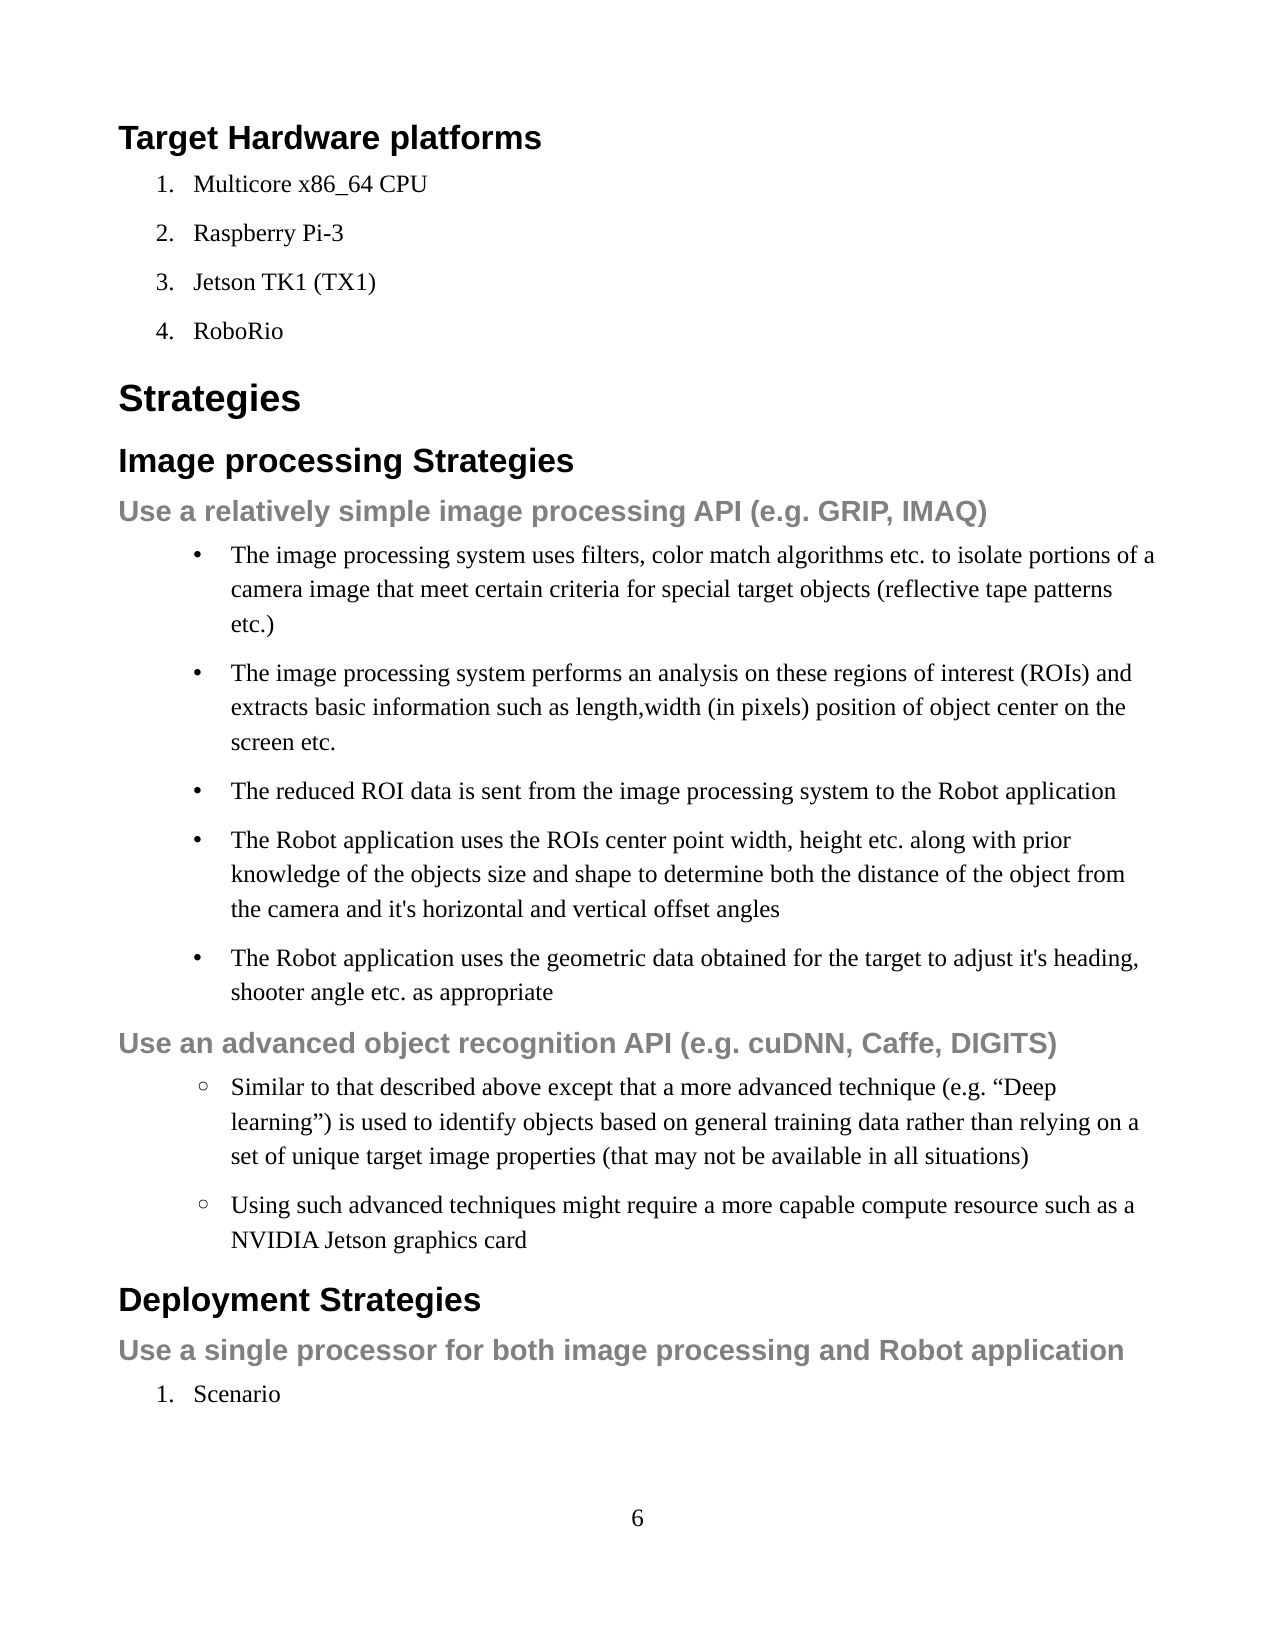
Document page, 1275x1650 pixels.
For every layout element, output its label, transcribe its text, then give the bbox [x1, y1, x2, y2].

subtitle Target Hardware platforms [118, 118, 1157, 157]
list Jetson TK1 (TX1) [156, 267, 1157, 296]
list Scenario [156, 1379, 1157, 1408]
subtitle Image processing Strategies [118, 440, 1157, 479]
list Multicore x86_64 CPU [156, 169, 1157, 198]
list The image processing system uses filters, color match algorithms etc. to isolate portions of a camera image that meet certain criteria for special target objects (reflective tape patterns etc.) [193, 540, 1157, 637]
list RoboRio [156, 316, 1157, 345]
list Using such advanced techniques might require a more capable compute resource such as a NVIDIA Jetson graphics card [193, 1190, 1157, 1254]
subtitle Deployment Strategies [118, 1280, 1157, 1319]
subtitle Use an advanced object recognition API (e.g. cuDNN, Caffe, DIGITS) [118, 1026, 1157, 1060]
list The Robot application uses the ROIs center point width, height etc. along with prior knowledge of the objects size and shape to determine both the distance of the object from the camera and it's horizontal and vertical offset angles [193, 825, 1157, 922]
list Raspberry Pi-3 [156, 218, 1157, 247]
list Similar to that described above except that a more advanced technique (e.g. “Deep learning”) is used to identify objects based on general training data rather than relying on a set of unique target image properties (that may not be available in all situations) [193, 1072, 1157, 1170]
subtitle Use a relatively simple image processing API (e.g. GRIP, IMAQ) [118, 494, 1157, 527]
list The reduced ROI data is sent from the image processing system to the Robot application [193, 776, 1157, 804]
list The image processing system performs an analysis on these regions of interest (ROIs) and extracts basic information such as length,width (in pixels) position of object center on the screen etc. [193, 658, 1157, 755]
subtitle Strategies [118, 376, 1157, 419]
list The Robot application uses the geometric data obtained for the target to adjust it's heading, shooter angle etc. as appropriate [193, 943, 1157, 1006]
subtitle Use a single processor for both image processing and Robot application [118, 1333, 1157, 1367]
